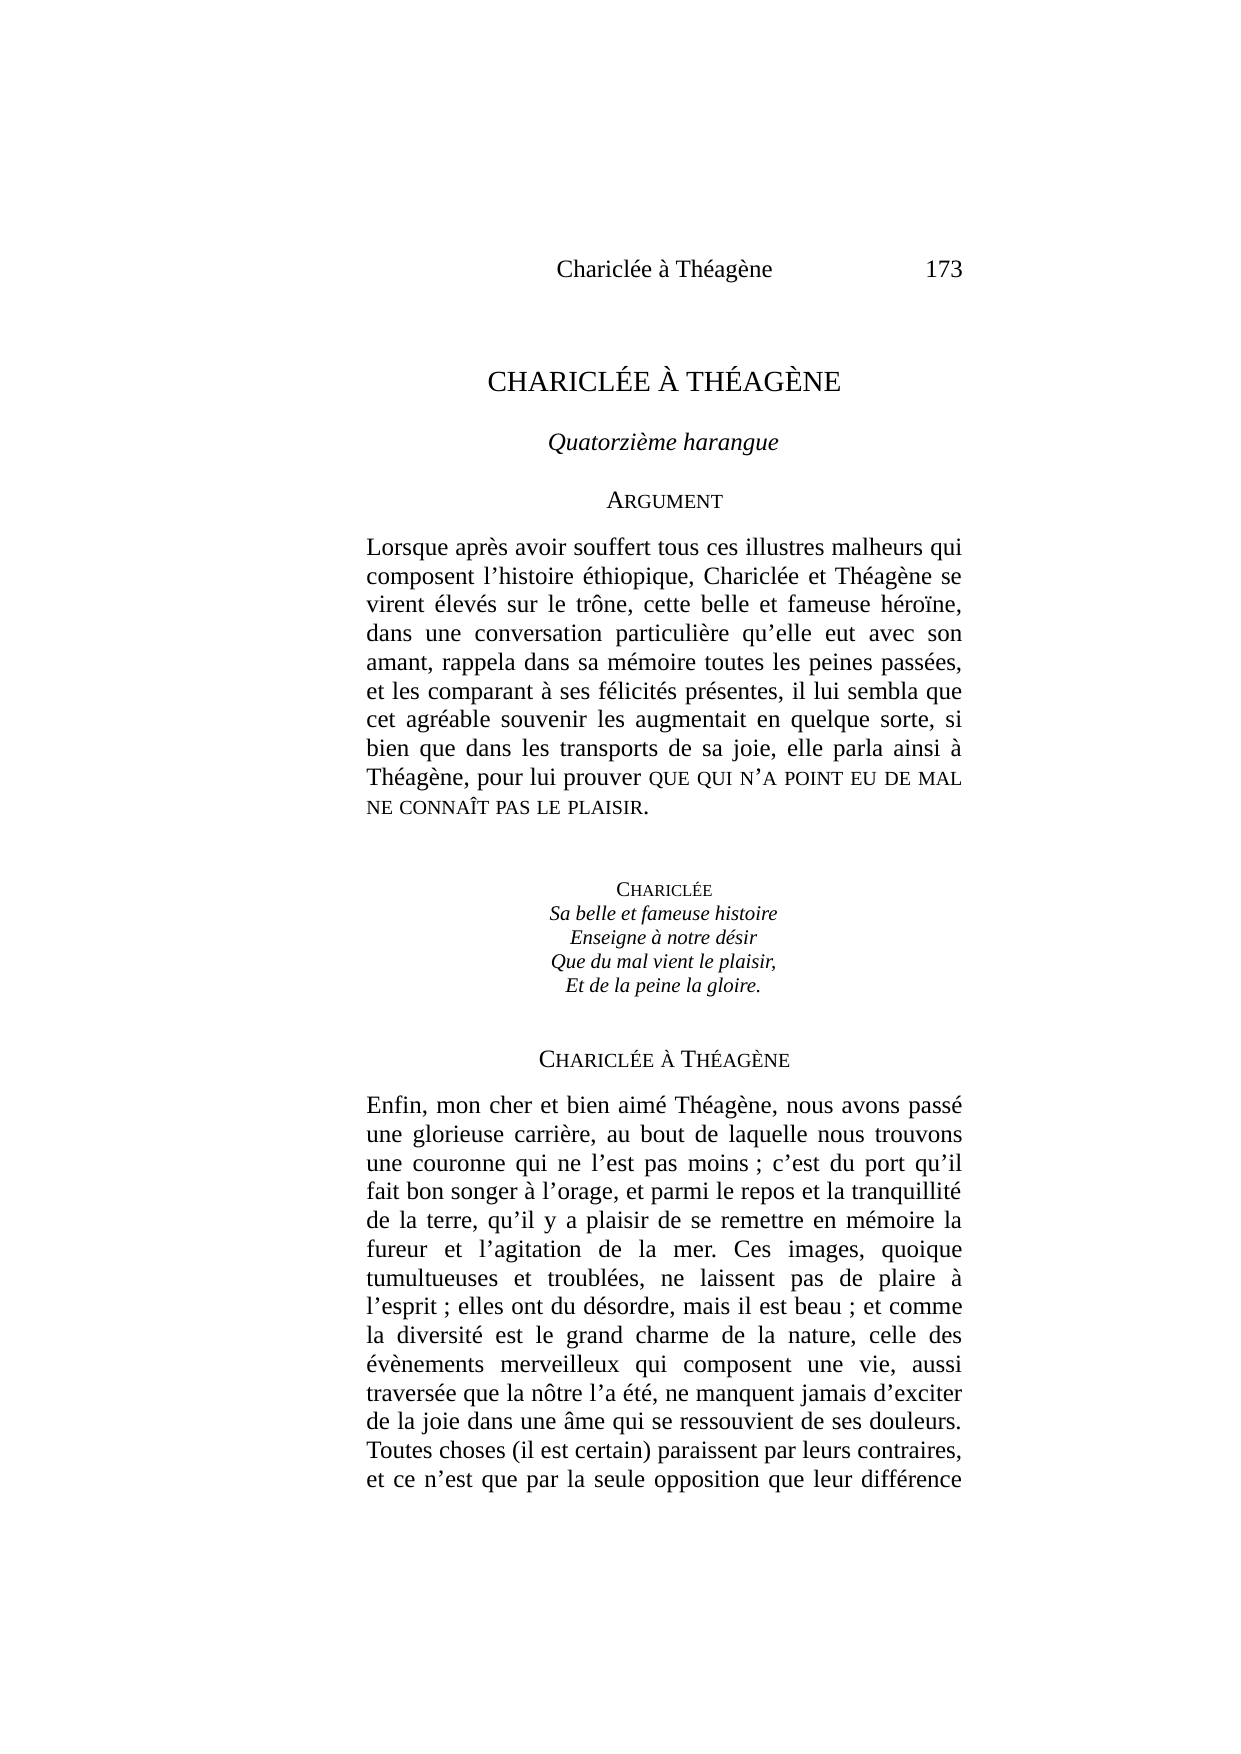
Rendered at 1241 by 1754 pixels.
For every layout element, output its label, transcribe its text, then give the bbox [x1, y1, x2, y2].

text Que du mal vient le plaisir, [366, 949, 963, 973]
text Chariclée [366, 877, 963, 901]
text Et de la peine la gloire. [366, 973, 963, 997]
subtitle Chariclée à Théagène [366, 364, 963, 398]
subtitle Argument [366, 486, 963, 514]
text Enfin, mon cher et bien aimé Théagène, nous avons passé une glorieuse carrière, au bout de laquelle nous trouvons une couronne qui ne l’est pas moins ; c’est du port qu’il fait bon songer à l’orage, et parmi le repos et la tranquillité de la terre, qu’il y a plaisir de se remettre en mémoire la fureur et l’agitation de la mer. Ces images, quoique tumultueuses et troublées, ne laissent pas de plaire à l’esprit ; elles ont du désordre, mais il est beau ; et comme la diversité est le grand charme de la nature, celle des évènements merveilleux qui composent une vie, aussi traversée que la nôtre l’a été, ne manquent jamais d’exciter de la joie dans une âme qui se ressouvient de ses douleurs. Toutes choses (il est certain) paraissent par leurs contraires, et ce n’est que par la seule opposition que leur différence [366, 1090, 963, 1493]
subtitle Quatorzième harangue [366, 427, 963, 456]
text Lorsque après avoir souffert tous ces illustres malheurs qui composent l’histoire éthiopique, Chariclée et Théagène se virent élevés sur le trône, cette belle et fameuse héroïne, dans une conversation particulière qu’elle eut avec son amant, rappela dans sa mémoire toutes les peines passées, et les comparant à ses félicités présentes, il lui sembla que cet agréable souvenir les augmentait en quelque sorte, si bien que dans les transports de sa joie, elle parla ainsi à Théagène, pour lui prouver que qui n’a point eu de mal ne connaît pas le plaisir. [366, 532, 963, 819]
text Enseigne à notre désir [366, 925, 963, 949]
text Sa belle et fameuse histoire [366, 901, 963, 925]
subtitle Chariclée à Théagène [366, 1044, 963, 1072]
